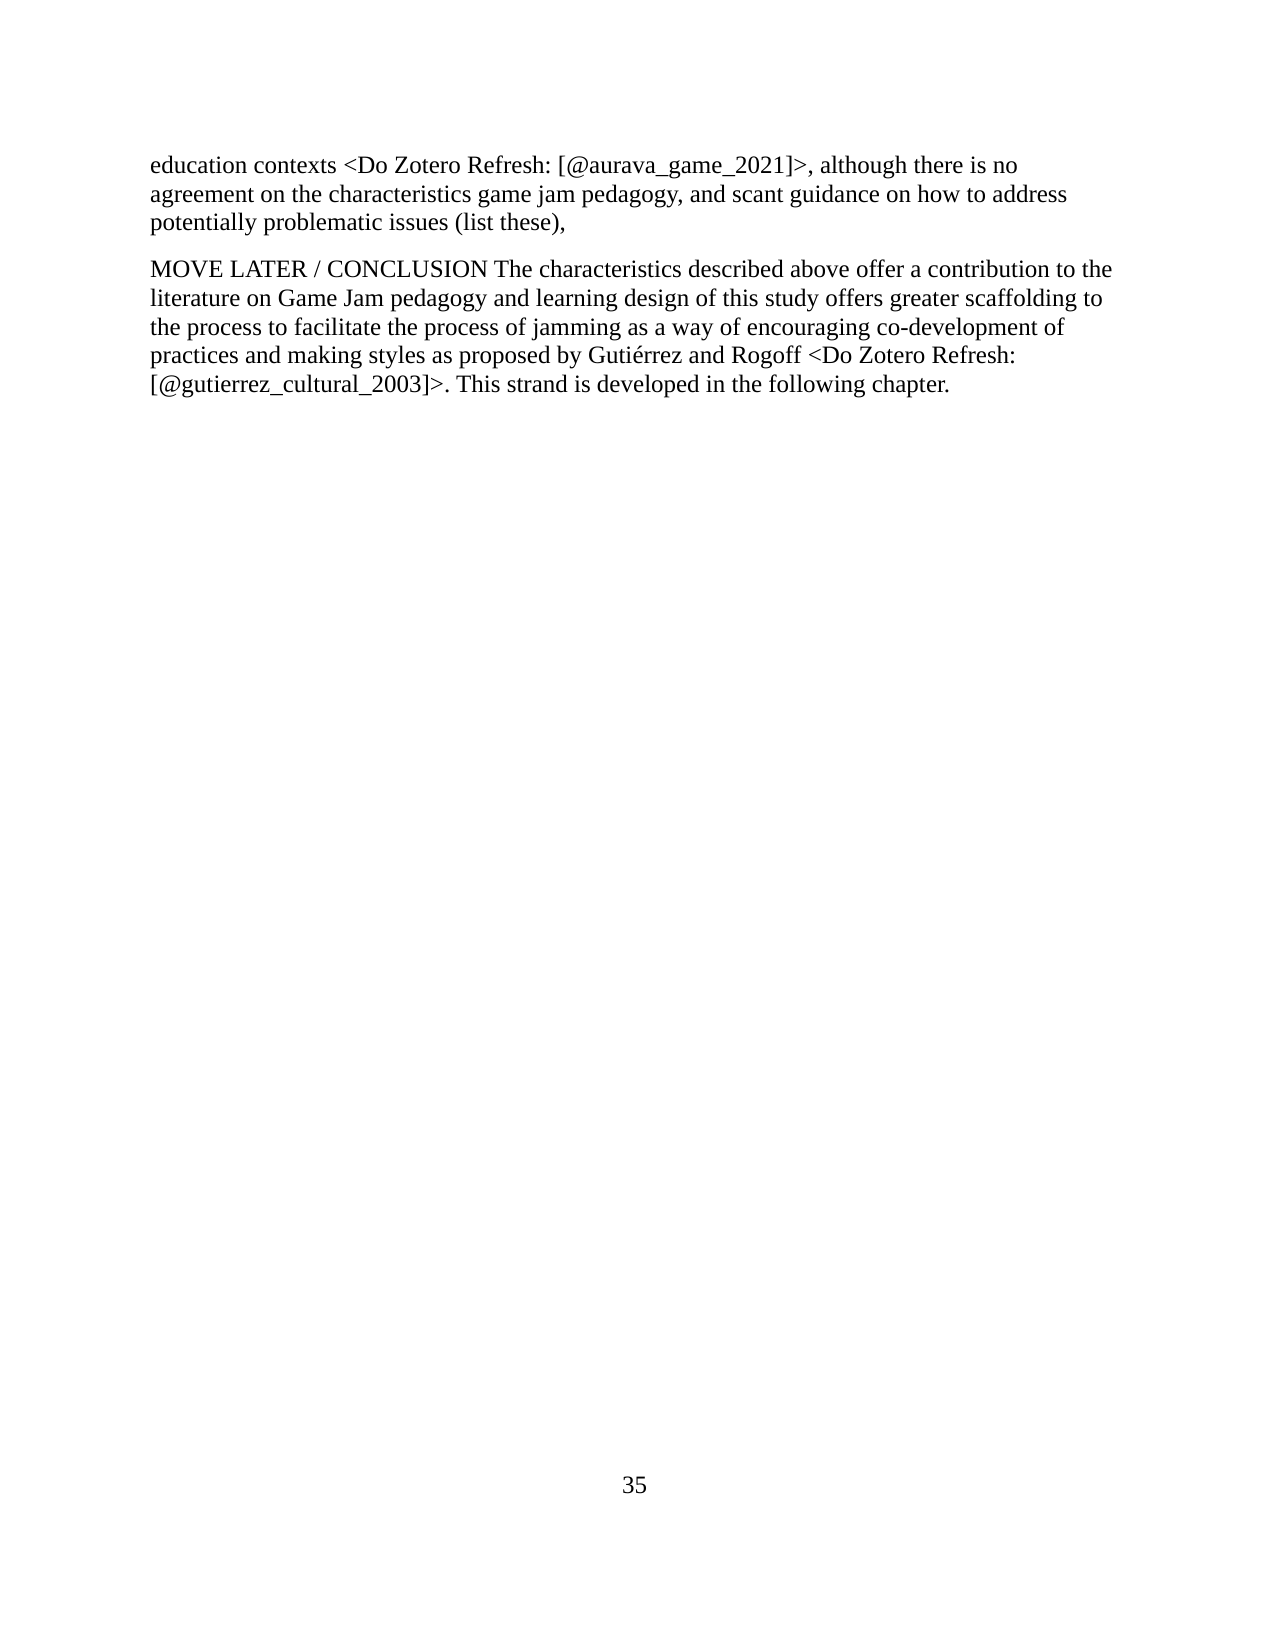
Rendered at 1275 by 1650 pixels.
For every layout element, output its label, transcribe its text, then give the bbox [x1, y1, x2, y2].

text education contexts <Do Zotero Refresh: [@aurava_game_2021]>, although there is no agreement on the characteristics game jam pedagogy, and scant guidance on how to address potentially problematic issues (list these), [150, 150, 1125, 236]
text MOVE LATER / CONCLUSION The characteristics described above offer a contribution to the literature on Game Jam pedagogy and learning design of this study offers greater scaffolding to the process to facilitate the process of jamming as a way of encouraging co-development of practices and making styles as proposed by Gutiérrez and Rogoff <Do Zotero Refresh: [@gutierrez_cultural_2003]>. This strand is developed in the following chapter. [150, 254, 1125, 398]
